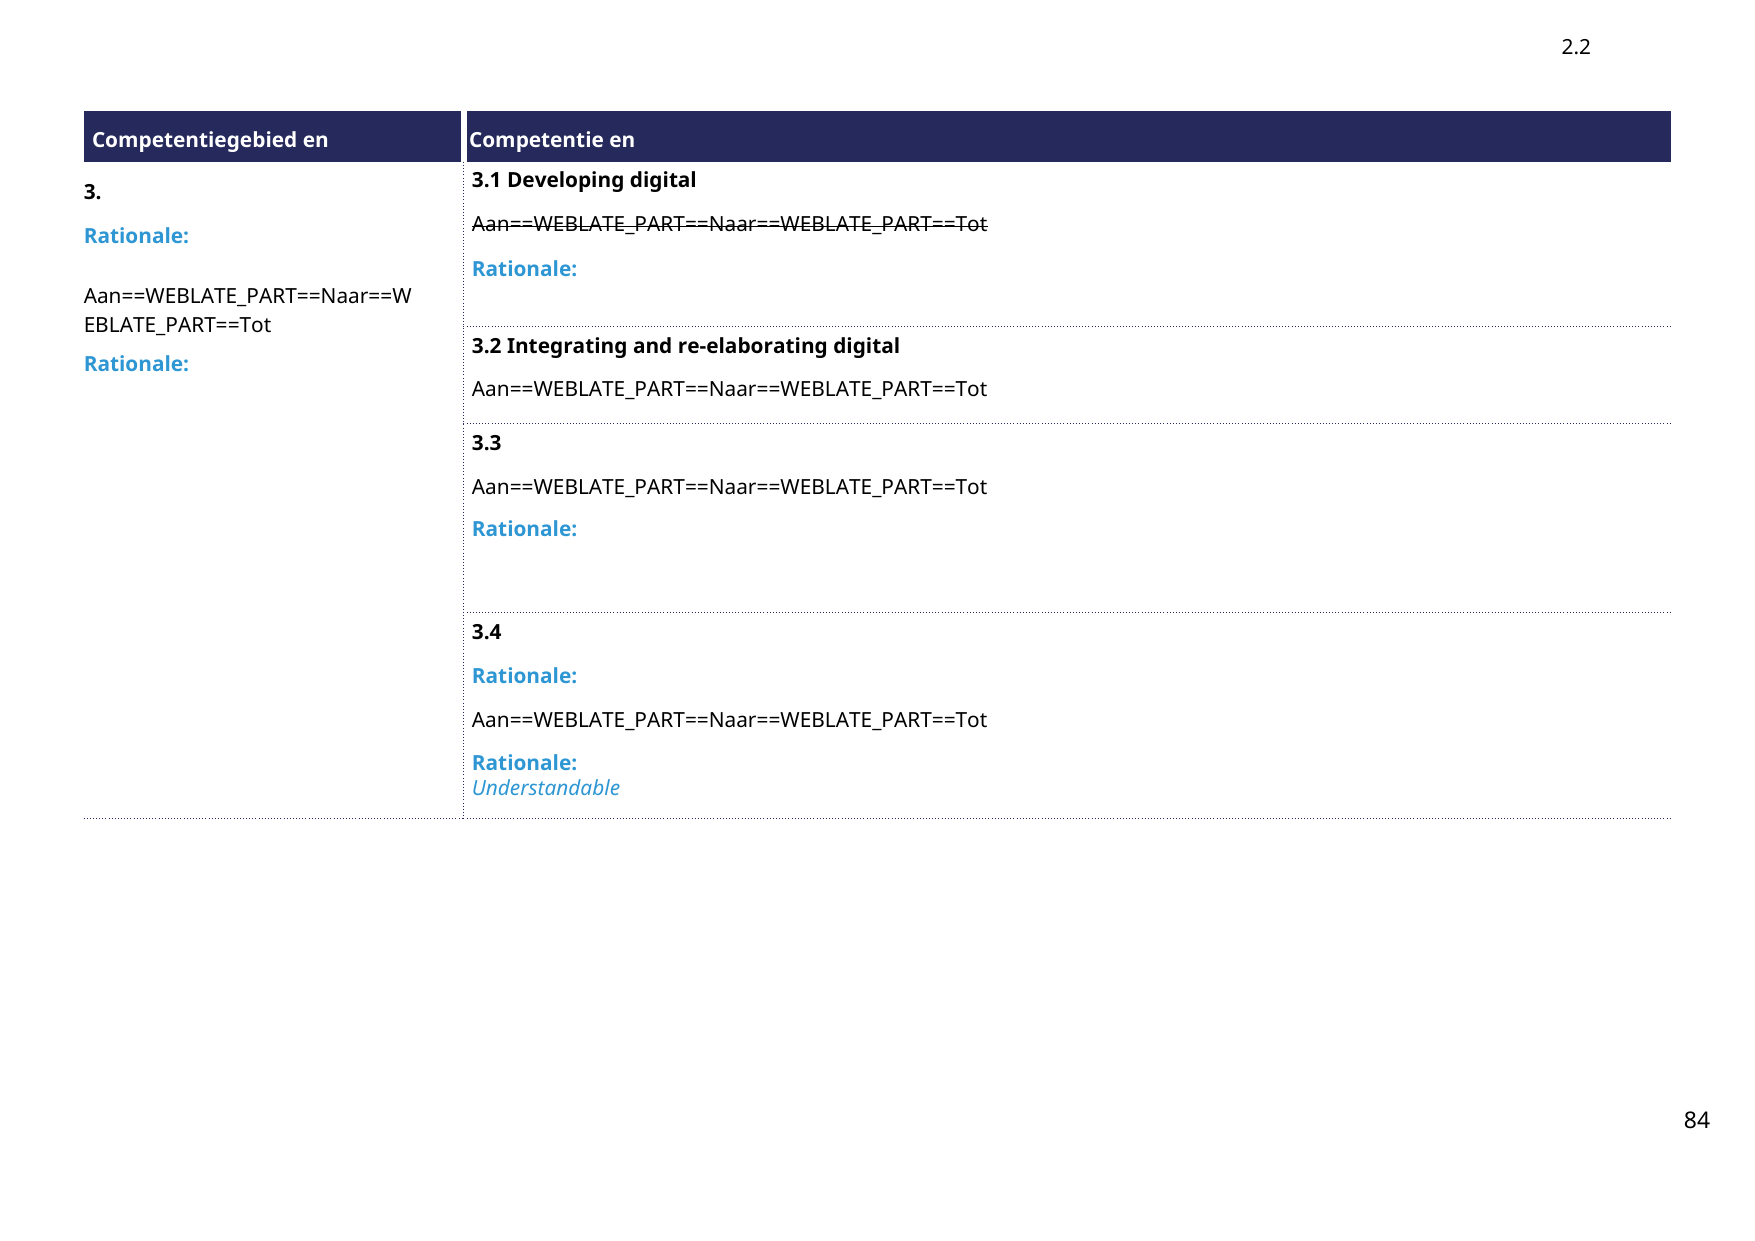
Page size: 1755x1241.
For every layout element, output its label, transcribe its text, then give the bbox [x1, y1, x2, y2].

table_cell 3.1 Developing digital Aan==WEBLATE_PART==Naar==WEBLATE_PART==Tot Rationale: [464, 162, 1671, 326]
table_header Competentiegebied en [84, 111, 461, 162]
table_header Competentie en [467, 111, 1671, 162]
table_cell 3.3 Aan==WEBLATE_PART==Naar==WEBLATE_PART==Tot Rationale: [464, 423, 1671, 612]
table_cell 3. Rationale: Aan==WEBLATE_PART==Naar==WEBLATE_PART==Tot Rationale: [84, 162, 464, 818]
table_cell 3.2 Integrating and re-elaborating digital Aan==WEBLATE_PART==Naar==WEBLATE_PART==Tot [464, 326, 1671, 423]
table_cell 3.4 Rationale: Aan==WEBLATE_PART==Naar==WEBLATE_PART==Tot Rationale: Understandable [464, 612, 1671, 818]
